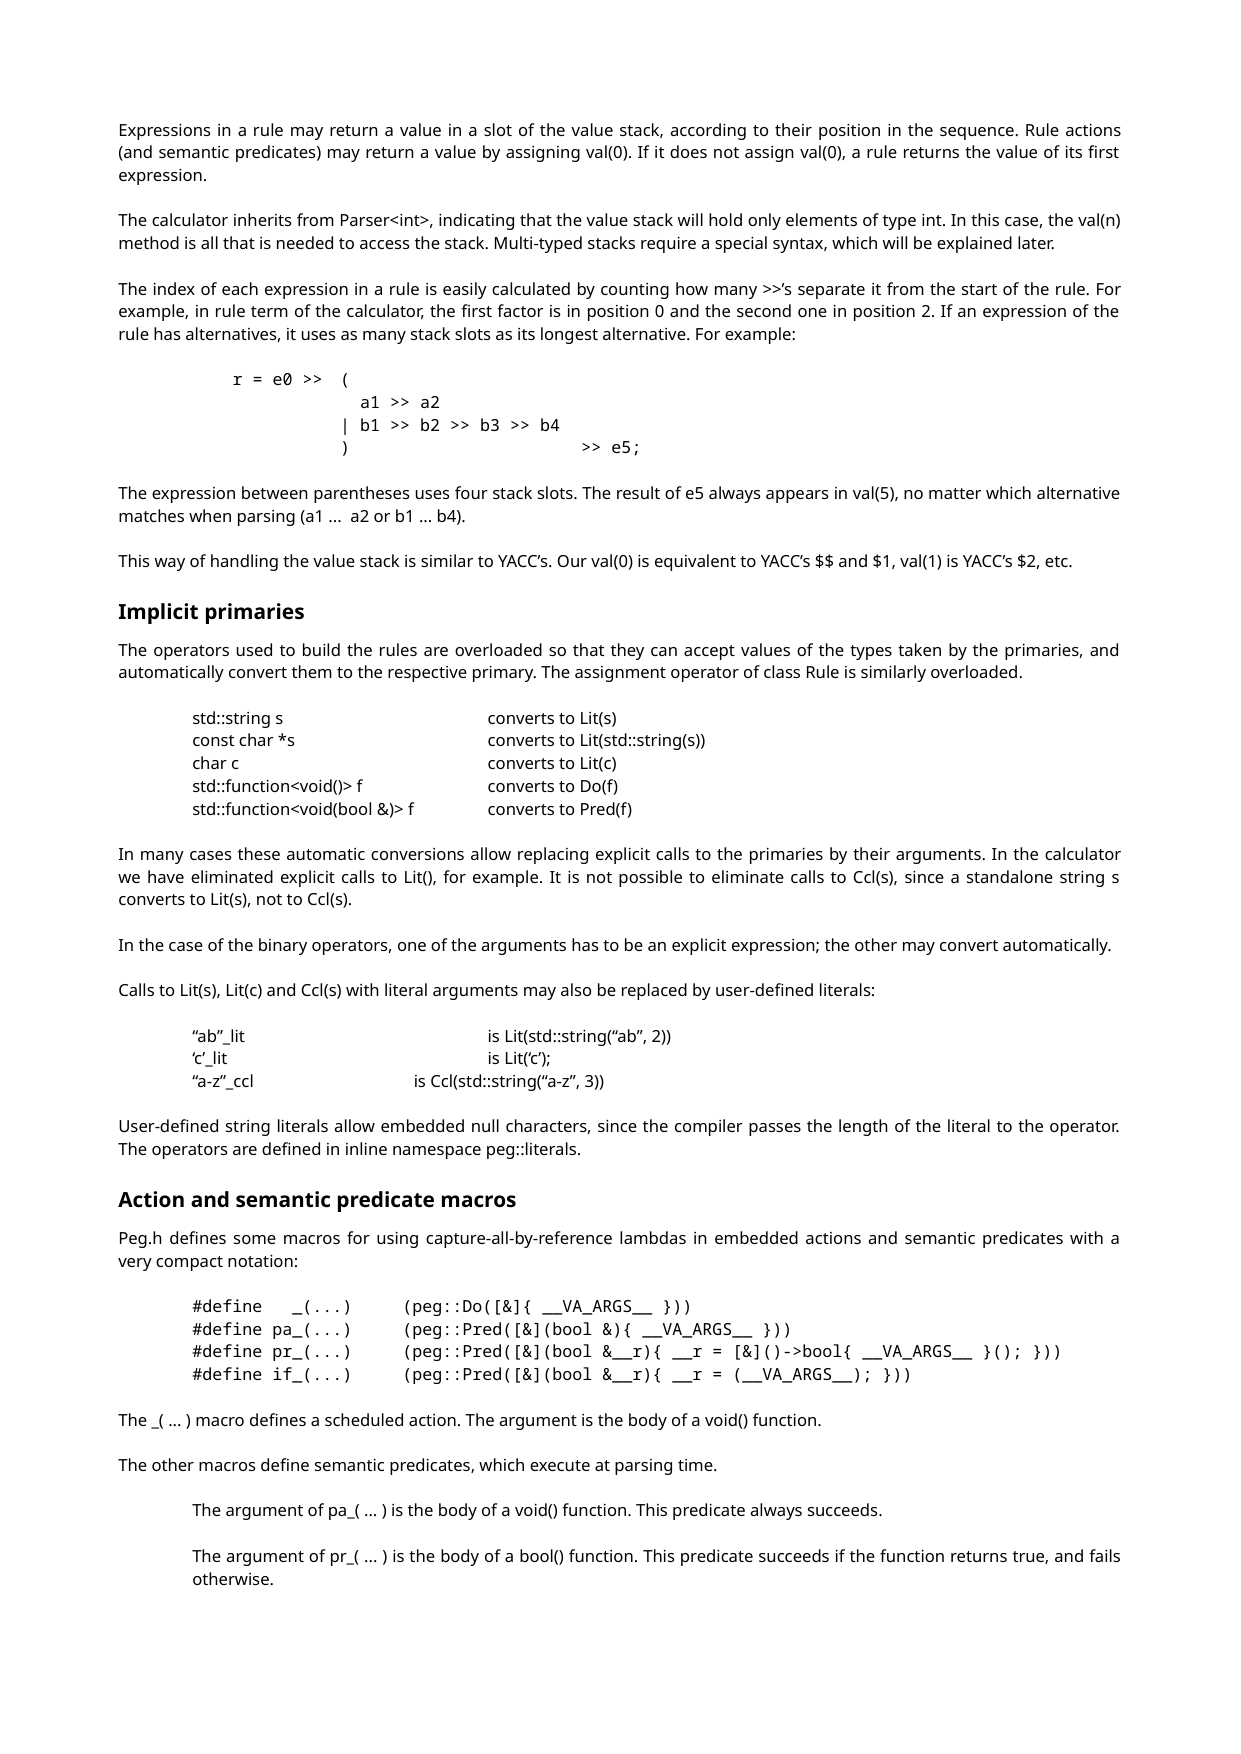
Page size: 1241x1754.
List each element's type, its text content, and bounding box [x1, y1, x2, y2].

text The argument of pr_( ... ) is the body of a bool() function. This predicate succeeds if the function returns true, and fails otherwise. [192, 1544, 1122, 1590]
text The expression between parentheses uses four stack slots. The result of e5 always appears in val(5), no matter which alternative matches when parsing (a1 ... a2 or b1 ... b4). [118, 481, 1122, 527]
text “a-z”_ccl is Ccl(std::string(“a-z”, 3)) [118, 1070, 1122, 1092]
subtitle Implicit primaries [118, 597, 1122, 626]
text This way of handling the value stack is similar to YACC’s. Our val(0) is equivalent to YACC’s $$ and $1, val(1) is YACC’s $2, etc. [118, 549, 1122, 572]
text a1 >> a2 [118, 391, 1122, 413]
text The other macros define semantic predicates, which execute at parsing time. [118, 1453, 1122, 1476]
text r = e0 >> ( [118, 368, 1122, 391]
text char c converts to Lit(c) [118, 752, 1122, 774]
text Peg.h defines some macros for using capture-all-by-reference lambdas in embedded actions and semantic predicates with a very compact notation: [118, 1226, 1122, 1272]
text ‘c’_lit is Lit(‘c’); [118, 1047, 1122, 1070]
text The _( ... ) macro defines a scheduled action. The argument is the body of a void() function. [118, 1408, 1122, 1431]
text ) >> e5; [118, 436, 1122, 459]
text | b1 >> b2 >> b3 >> b4 [118, 413, 1122, 436]
text In the case of the binary operators, one of the arguments has to be an explicit expression; the other may convert automatically. [118, 933, 1122, 956]
text “ab”_lit is Lit(std::string(“ab”, 2)) [118, 1024, 1122, 1047]
subtitle Action and semantic predicate macros [118, 1186, 1122, 1214]
text #define pr_(...) (peg::Pred([&](bool &__r){ __r = [&]()->bool{ __VA_ARGS__ }(); })) [192, 1340, 1122, 1363]
text Expressions in a rule may return a value in a slot of the value stack, according to their position in the sequence. Rule actions (and semantic predicates) may return a value by assigning val(0). If it does not assign val(0), a rule returns the value of its first expression. [118, 118, 1122, 186]
text std::string s converts to Lit(s) [118, 706, 1122, 729]
text const char *s converts to Lit(std::string(s)) [118, 729, 1122, 752]
text std::function<void()> f converts to Do(f) [118, 774, 1122, 797]
text User-defined string literals allow embedded null characters, since the compiler passes the length of the literal to the operator. The operators are defined in inline namespace peg::literals. [118, 1115, 1122, 1161]
text In many cases these automatic conversions allow replacing explicit calls to the primaries by their arguments. In the calculator we have eliminated explicit calls to Lit(), for example. It is not possible to eliminate calls to Ccl(s), since a standalone string s converts to Lit(s), not to Ccl(s). [118, 843, 1122, 911]
text #define pa_(...) (peg::Pred([&](bool &){ __VA_ARGS__ })) [192, 1317, 1122, 1340]
text #define if_(...) (peg::Pred([&](bool &__r){ __r = (__VA_ARGS__); })) [192, 1363, 1122, 1385]
text Calls to Lit(s), Lit(c) and Ccl(s) with literal arguments may also be replaced by user-defined literals: [118, 979, 1122, 1002]
text The calculator inherits from Parser<int>, indicating that the value stack will hold only elements of type int. In this case, the val(n) method is all that is needed to access the stack. Multi-typed stacks require a special syntax, which will be explained later. [118, 209, 1122, 254]
text The index of each expression in a rule is easily calculated by counting how many >>’s separate it from the start of the rule. For example, in rule term of the calculator, the first factor is in position 0 and the second one in position 2. If an expression of the rule has alternatives, it uses as many stack slots as its longest alternative. For example: [118, 277, 1122, 345]
text The operators used to build the rules are overloaded so that they can accept values of the types taken by the primaries, and automatically convert them to the respective primary. The assignment operator of class Rule is similarly overloaded. [118, 638, 1122, 684]
text #define _(...) (peg::Do([&]{ __VA_ARGS__ })) [192, 1294, 1122, 1317]
text std::function<void(bool &)> f converts to Pred(f) [118, 797, 1122, 820]
text The argument of pa_( ... ) is the body of a void() function. This predicate always succeeds. [192, 1499, 1122, 1522]
